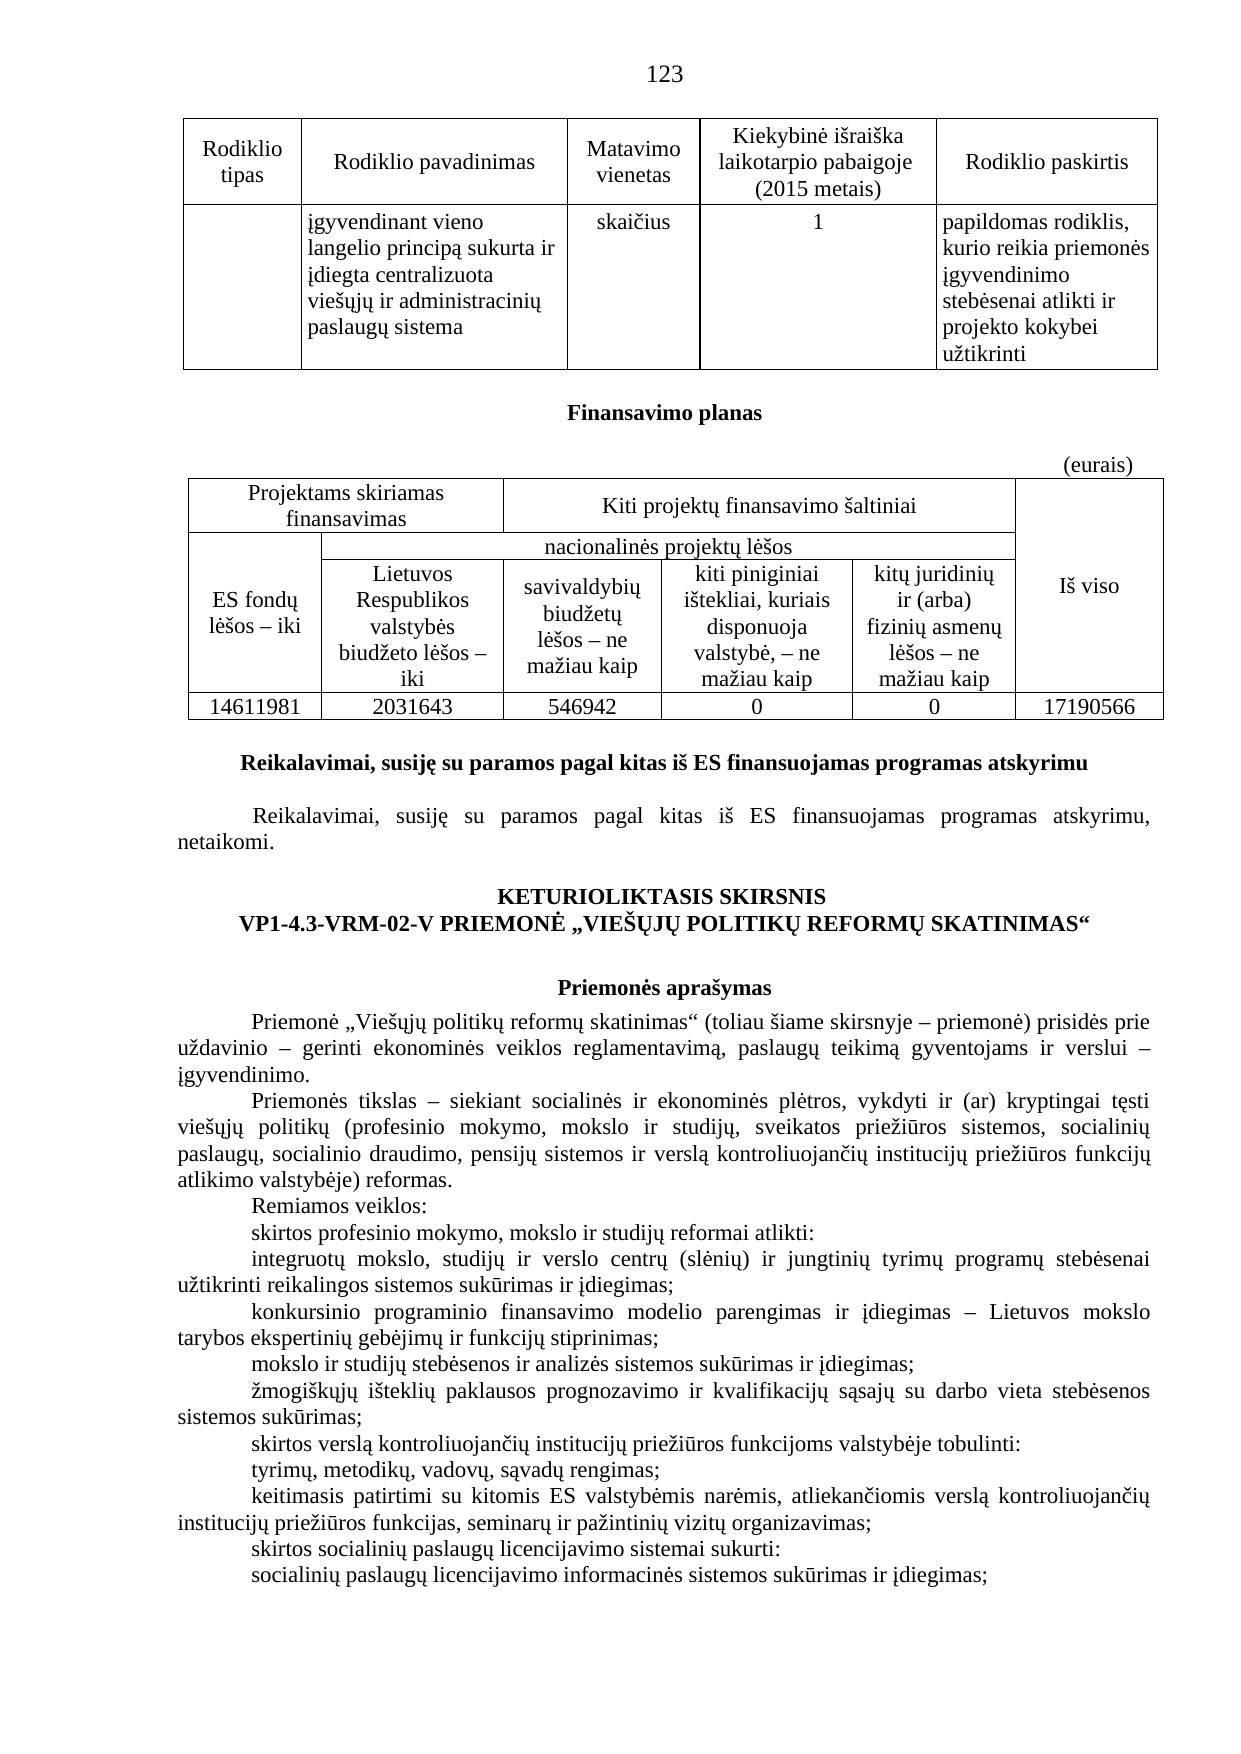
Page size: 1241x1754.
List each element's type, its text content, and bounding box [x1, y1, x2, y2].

table_cell 0 [853, 693, 1015, 719]
text Priemonės tikslas – siekiant socialinės ir ekonominės plėtros, vykdyti ir (ar) kryptingai tęsti viešųjų politikų (profesinio mokymo, mokslo ir studijų, sveikatos priežiūros sistemos, socialinių paslaugų, socialinio draudimo, pensijų sistemos ir verslą kontroliuojančių institucijų priežiūros funkcijų atlikimo valstybėje) reformas. [177, 1087, 1152, 1192]
table_cell įgyvendinant vieno langelio principą sukurta ir įdiegta centralizuota viešųjų ir administracinių paslaugų sistema [302, 205, 567, 369]
text Finansavimo planas [177, 399, 1152, 425]
table_cell papildomas rodiklis, kurio reikia priemonės įgyvendinimo stebėsenai atlikti ir projekto kokybei užtikrinti [937, 205, 1157, 369]
text socialinių paslaugų licencijavimo informacinės sistemos sukūrimas ir įdiegimas; [177, 1561, 1152, 1588]
table_cell 1 [701, 205, 936, 369]
text VP1-4.3-VRM-02-V PRIEMONĖ „VIEŠŲJŲ POLITIKŲ REFORMŲ SKATINIMAS“ [177, 909, 1152, 936]
table_cell 14611981 [189, 693, 321, 719]
text konkursinio programinio finansavimo modelio parengimas ir įdiegimas – Lietuvos mokslo tarybos ekspertinių gebėjimų ir funkcijų stiprinimas; [177, 1298, 1152, 1351]
table_header Rodiklio tipas [184, 119, 301, 204]
table_header Matavimo vienetas [568, 119, 699, 204]
text Priemonė „Viešųjų politikų reformų skatinimas“ (toliau šiame skirsnyje – priemonė) prisidės prie uždavinio – gerinti ekonominės veiklos reglamentavimą, paslaugų teikimą gyventojams ir verslui – įgyvendinimo. [177, 1008, 1152, 1087]
table_cell kiti piniginiai ištekliai, kuriais disponuoja valstybė, – ne mažiau kaip [662, 560, 852, 692]
text Remiamos veiklos: [177, 1192, 1152, 1219]
text (eurais) [177, 452, 1152, 478]
table_cell 17190566 [1016, 693, 1163, 719]
table_cell skaičius [568, 205, 699, 369]
table_header Iš viso [1016, 479, 1163, 692]
text integruotų mokslo, studijų ir verslo centrų (slėnių) ir jungtinių tyrimų programų stebėsenai užtikrinti reikalingos sistemos sukūrimas ir įdiegimas; [177, 1245, 1152, 1298]
table_cell 2031643 [322, 693, 503, 719]
table_cell ES fondų lėšos – iki [189, 533, 321, 692]
text Reikalavimai, susiję su paramos pagal kitas iš ES finansuojamas programas atskyrimu, netaikomi. [177, 802, 1152, 854]
table_cell [184, 205, 301, 369]
table_header Rodiklio paskirtis [937, 119, 1157, 204]
table_cell nacionalinės projektų lėšos [322, 533, 1015, 559]
text skirtos socialinių paslaugų licencijavimo sistemai sukurti: [177, 1535, 1152, 1561]
text mokslo ir studijų stebėsenos ir analizės sistemos sukūrimas ir įdiegimas; [177, 1351, 1152, 1377]
text tyrimų, metodikų, vadovų, sąvadų rengimas; [177, 1456, 1152, 1482]
table_header Projektams skiriamas finansavimas [189, 479, 503, 532]
text žmogiškųjų išteklių paklausos prognozavimo ir kvalifikacijų sąsajų su darbo vieta stebėsenos sistemos sukūrimas; [177, 1377, 1152, 1429]
table_cell kitų juridinių ir (arba) fizinių asmenų lėšos – ne mažiau kaip [853, 560, 1015, 692]
table_header Rodiklio pavadinimas [302, 119, 567, 204]
text Priemonės aprašymas [177, 974, 1152, 1001]
table_cell 0 [662, 693, 852, 719]
table_header Kiti projektų finansavimo šaltiniai [504, 479, 1015, 532]
text keitimasis patirtimi su kitomis ES valstybėmis narėmis, atliekančiomis verslą kontroliuojančių institucijų priežiūros funkcijas, seminarų ir pažintinių vizitų organizavimas; [177, 1482, 1152, 1535]
table_header Kiekybinė išraiška laikotarpio pabaigoje (2015 metais) [701, 119, 936, 204]
table_cell savivaldybių biudžetų lėšos – ne mažiau kaip [504, 560, 661, 692]
text KETURIOLIKTASIS SKIRSNIS [177, 883, 1152, 909]
text Reikalavimai, susiję su paramos pagal kitas iš ES finansuojamas programas atskyrimu [177, 749, 1152, 775]
table_cell Lietuvos Respublikos valstybės biudžeto lėšos – iki [322, 560, 503, 692]
text skirtos verslą kontroliuojančių institucijų priežiūros funkcijoms valstybėje tobulinti: [177, 1429, 1152, 1456]
table_cell 546942 [504, 693, 661, 719]
text skirtos profesinio mokymo, mokslo ir studijų reformai atlikti: [177, 1219, 1152, 1245]
